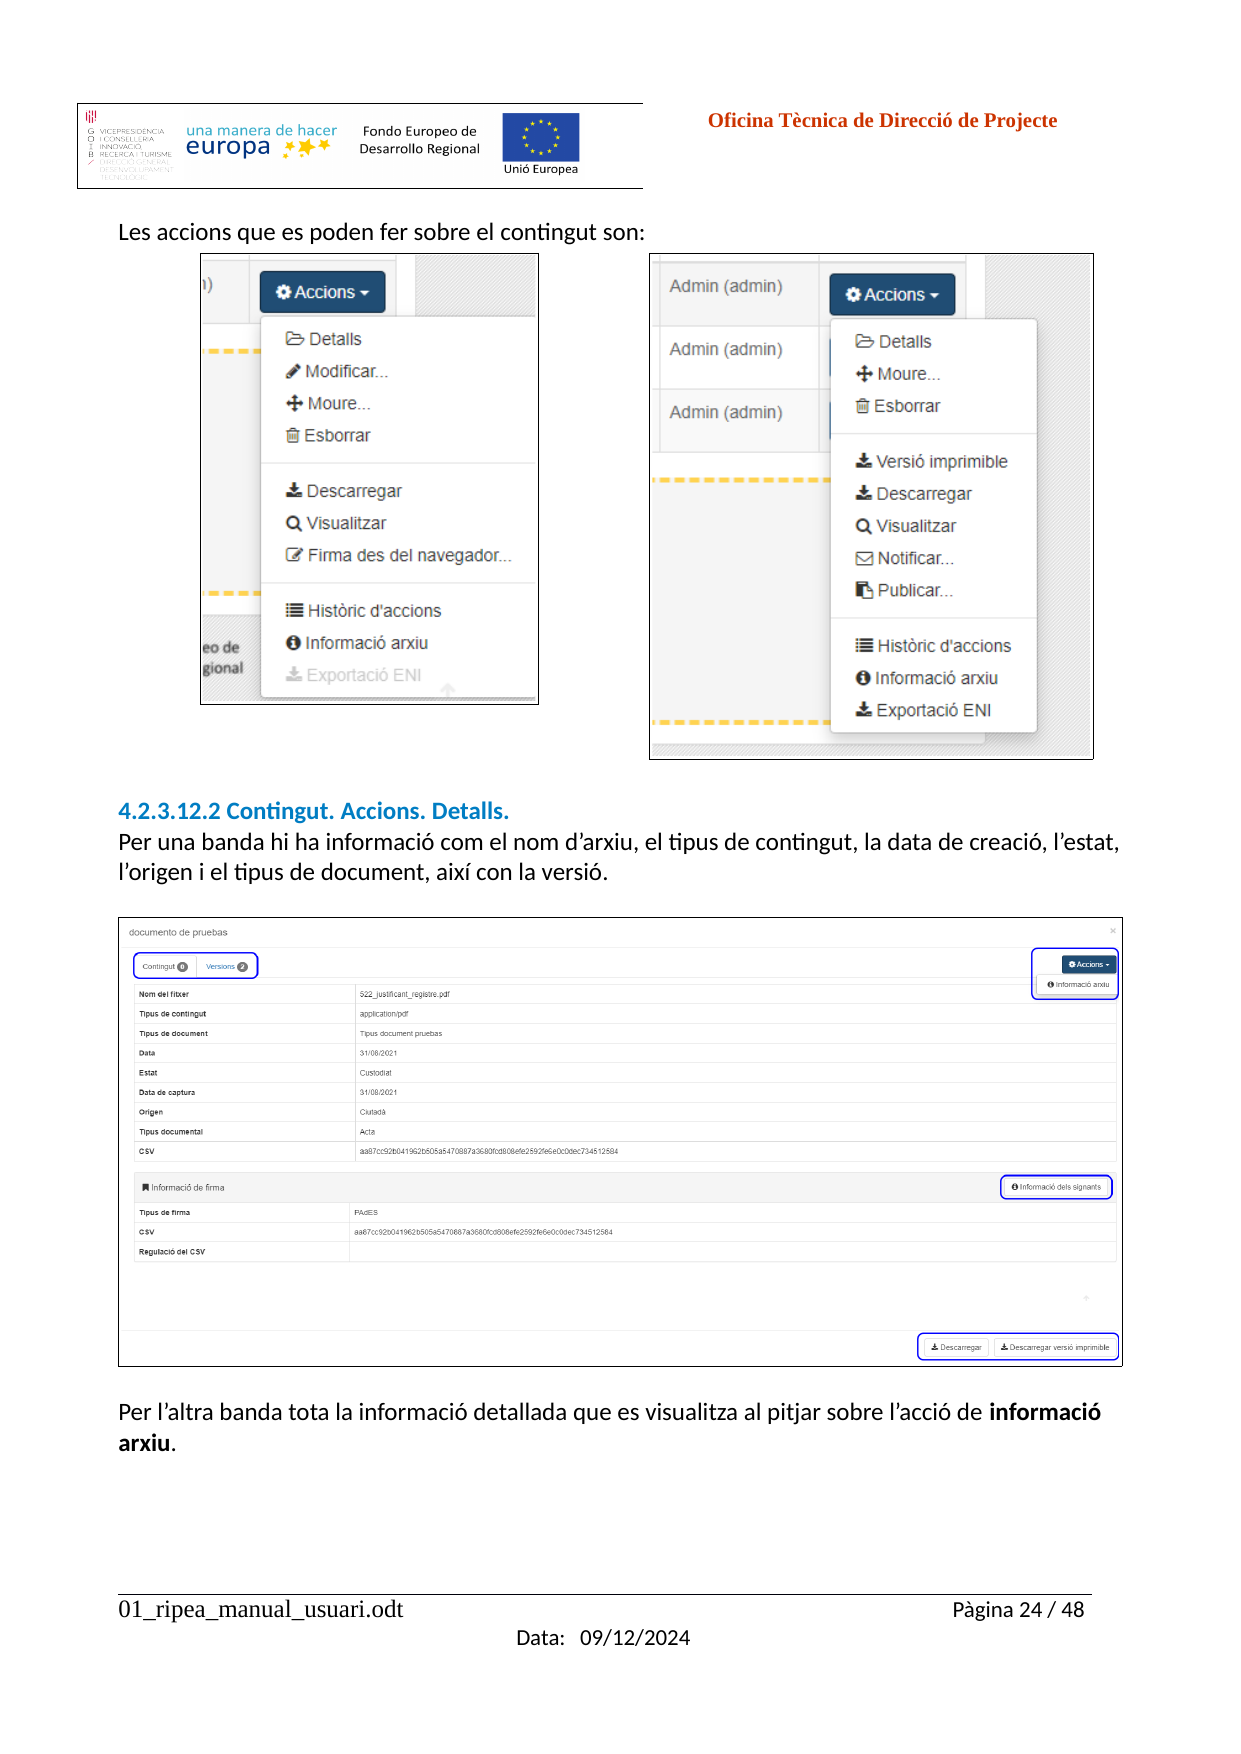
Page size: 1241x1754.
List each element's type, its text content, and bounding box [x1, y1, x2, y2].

subtitle 4.2.3.12.2 Contingut. Accions. Detalls. [118, 795, 1122, 826]
picture [121, 920, 1119, 1363]
picture [184, 108, 585, 182]
table_header [118, 247, 620, 764]
text Per una banda hi ha informació com el nom d’arxiu, el tipus de contingut, la data de creació, l’estat, l’origen i el tipus de document, així con la versió. [118, 826, 1122, 887]
picture [202, 255, 536, 701]
picture [652, 255, 1090, 756]
picture [82, 108, 178, 182]
table_header [620, 247, 1122, 764]
text Les accions que es poden fer sobre el contingut son: [118, 216, 1122, 247]
text Per l’altra banda tota la informació detallada que es visualitza al pitjar sobre l’acció de informació arxiu. [118, 1396, 1122, 1457]
